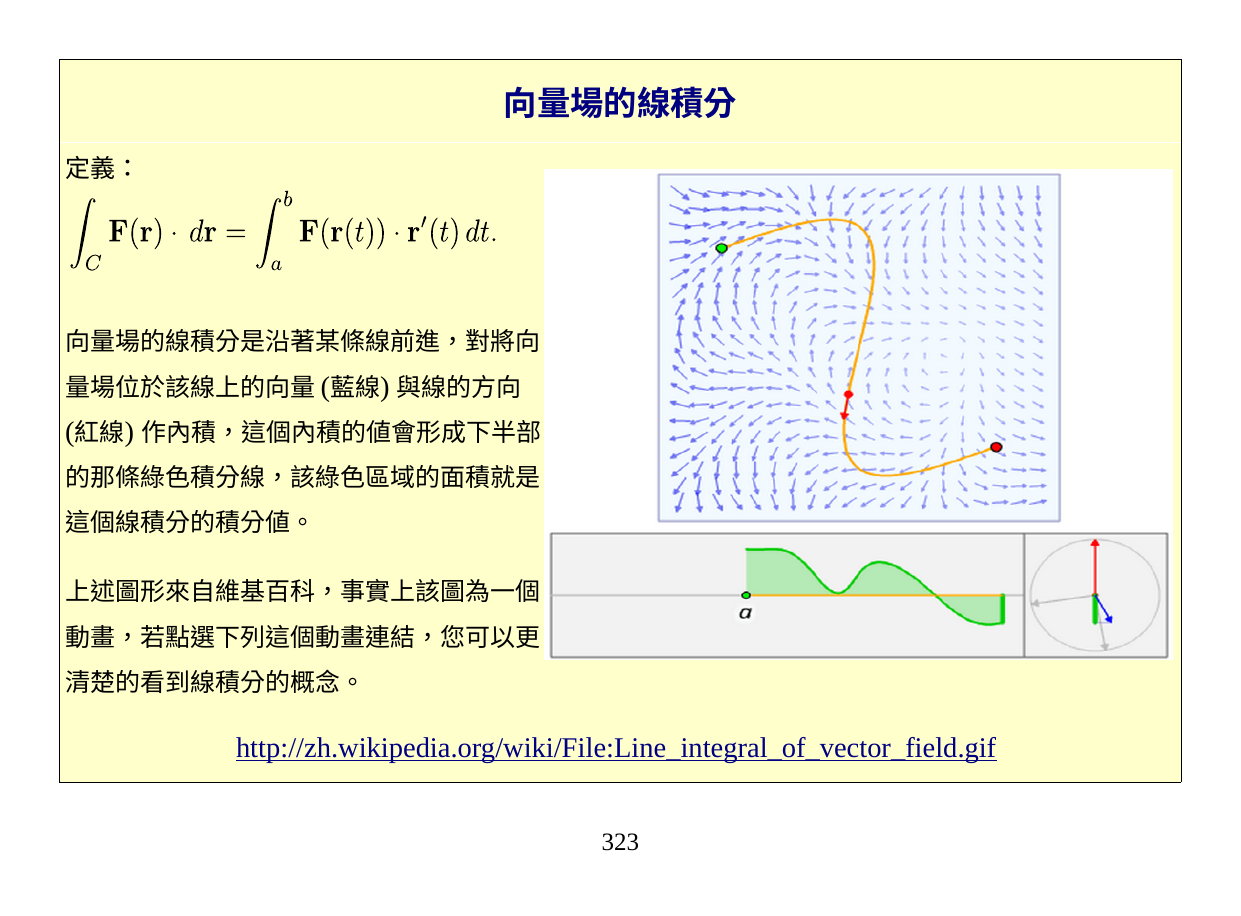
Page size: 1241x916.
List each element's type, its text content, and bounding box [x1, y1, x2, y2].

table_header 向量場的線積分 [60, 60, 1181, 142]
table_cell 定義： 向量場的線積分是沿著某條線前進，對將向量場位於該線上的向量 (藍線) 與線的方向 (紅線) 作內積，這個內積的値會形成下半部的那條綠色積分線，該綠色區域的面積就是這個線積分的積分値。 上述圖形來自維基百科，事實上該圖為一個動畫，若點選下列這個動畫連結，您可以更清楚的看到線積分的概念。 http://zh.wikipedia.org/wiki/File:Line_integral_of_vector_field.gif [60, 143, 1181, 782]
picture [544, 169, 1173, 660]
